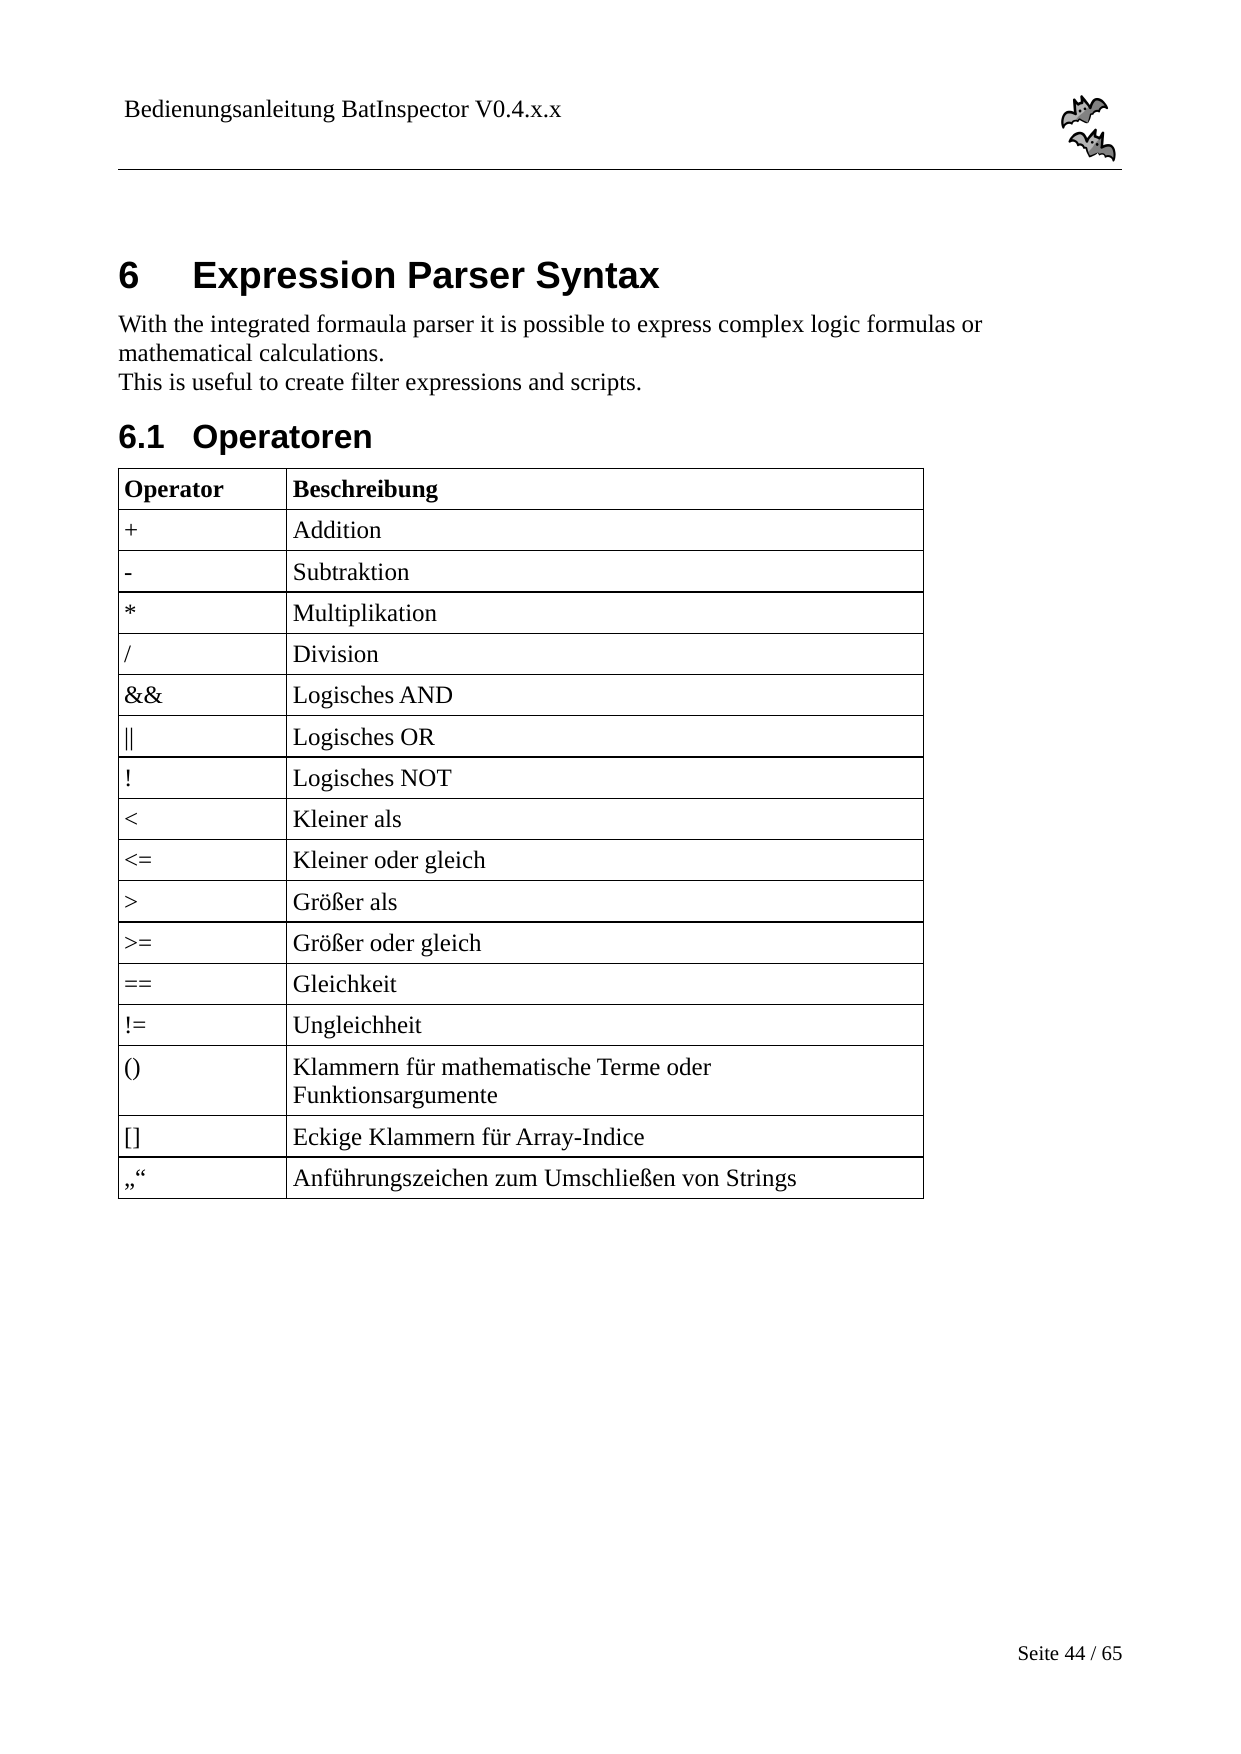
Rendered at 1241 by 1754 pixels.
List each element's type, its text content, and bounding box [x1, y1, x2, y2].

table_cell ! [119, 758, 286, 798]
table_cell Subtraktion [287, 551, 923, 591]
subtitle Operatoren [118, 416, 1122, 455]
subtitle Expression Parser Syntax [118, 253, 1122, 297]
table_cell Logisches OR [287, 716, 923, 756]
table_cell () [119, 1046, 286, 1115]
table_cell Anführungszeichen zum Umschließen von Strings [287, 1158, 923, 1198]
table_cell >= [119, 923, 286, 963]
table_cell <= [119, 840, 286, 880]
table_cell != [119, 1005, 286, 1045]
table_cell „“ [119, 1158, 286, 1198]
table_cell Kleiner oder gleich [287, 840, 923, 880]
table_cell && [119, 675, 286, 715]
table_cell Addition [287, 510, 923, 550]
table_cell < [119, 799, 286, 839]
table_cell [] [119, 1116, 286, 1156]
table_cell Ungleichheit [287, 1005, 923, 1045]
table_header Beschreibung [287, 469, 923, 509]
table_cell > [119, 881, 286, 921]
table_cell Größer oder gleich [287, 923, 923, 963]
table_cell - [119, 551, 286, 591]
table_cell Logisches NOT [287, 758, 923, 798]
table_cell Kleiner als [287, 799, 923, 839]
text This is useful to create filter expressions and scripts. [118, 367, 1122, 396]
table_cell Größer als [287, 881, 923, 921]
table_cell Multiplikation [287, 593, 923, 633]
text With the integrated formaula parser it is possible to express complex logic formulas or mathematical calculations. [118, 309, 1122, 367]
table_cell + [119, 510, 286, 550]
table_cell || [119, 716, 286, 756]
table_cell * [119, 593, 286, 633]
table_cell Division [287, 634, 923, 674]
table_cell / [119, 634, 286, 674]
table_cell Logisches AND [287, 675, 923, 715]
table_cell Gleichkeit [287, 964, 923, 1004]
table_cell Klammern für mathematische Terme oder Funktionsargumente [287, 1046, 923, 1115]
table_header Operator [119, 469, 286, 509]
picture [1057, 95, 1120, 162]
table_cell == [119, 964, 286, 1004]
table_cell Eckige Klammern für Array-Indice [287, 1116, 923, 1156]
